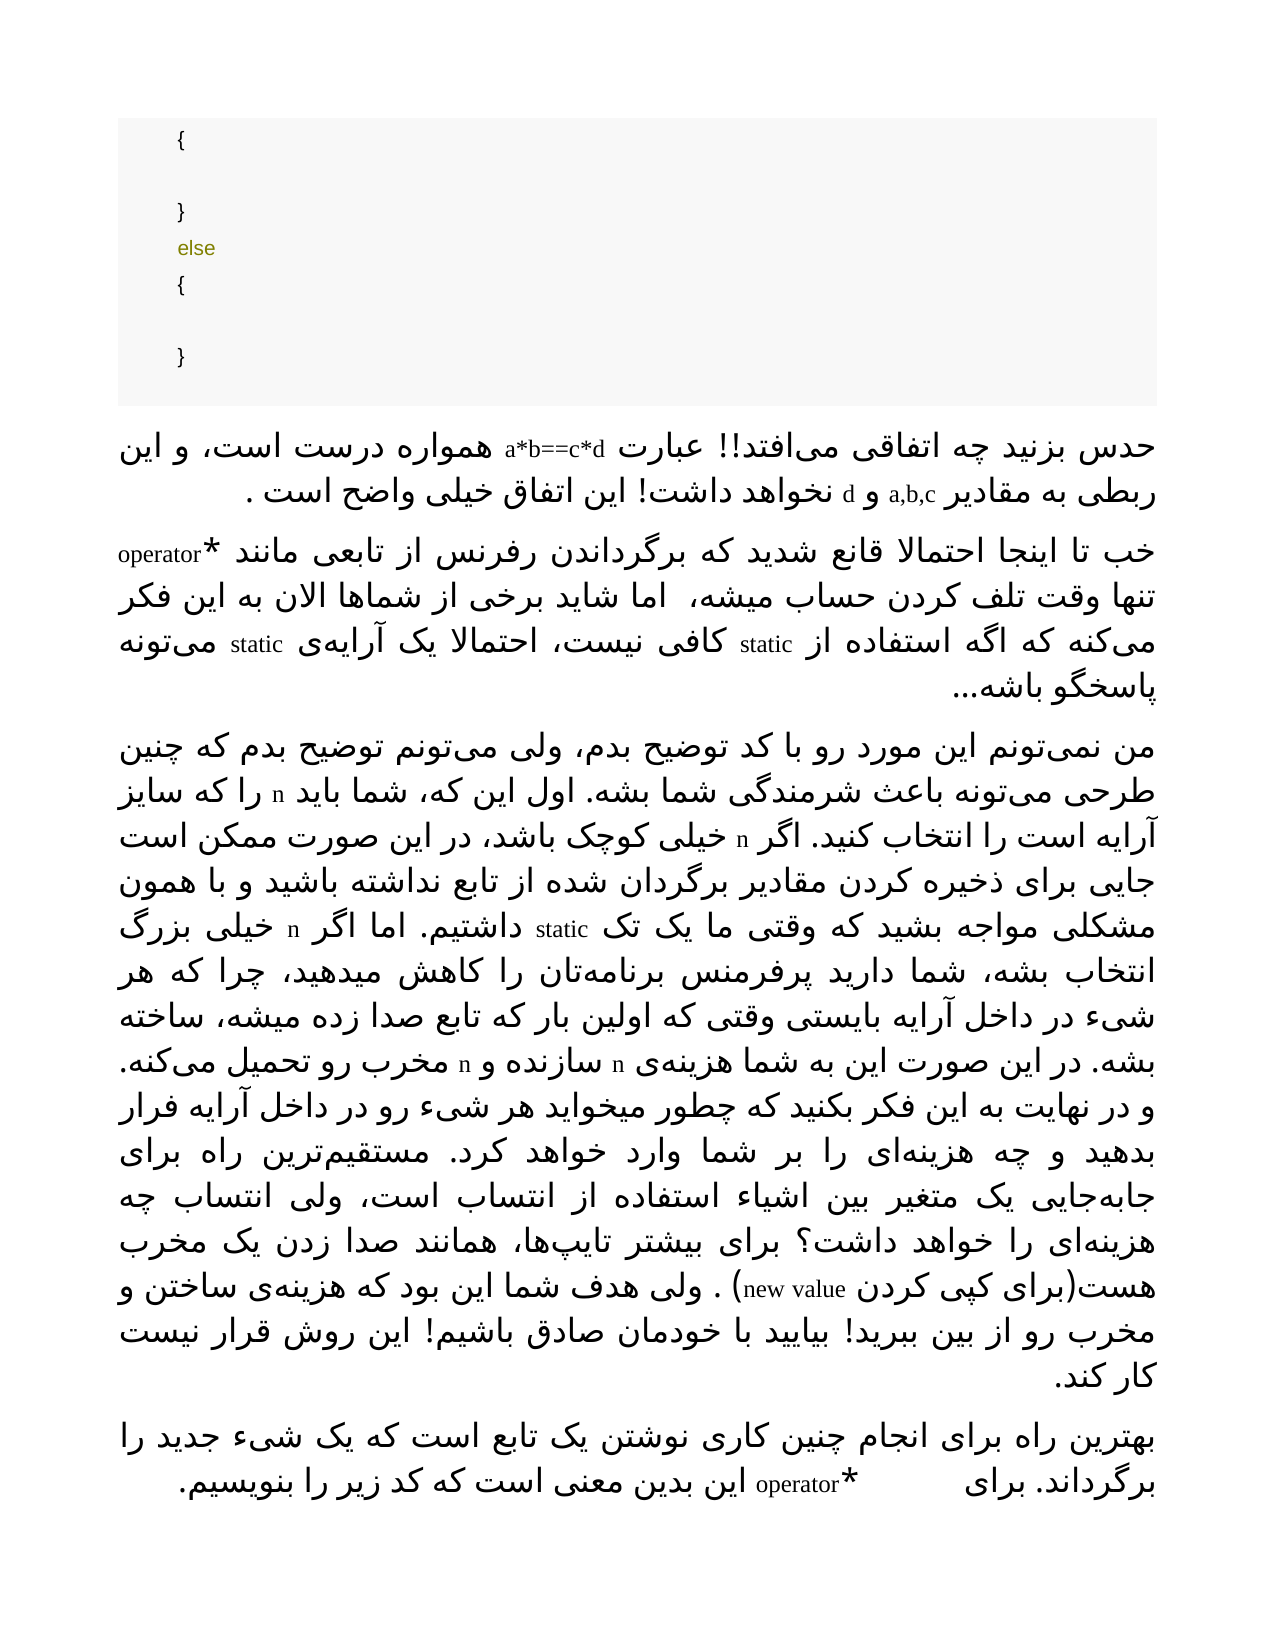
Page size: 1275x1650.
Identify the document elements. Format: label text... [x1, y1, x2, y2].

text { [118, 262, 1157, 298]
text خب تا اینجا احتمالا قانع شدید که برگرداندن رفرنس از تابعی مانند *operator تنها وقت تلف کردن حساب میشه، اما شاید برخی از شماها الان به این فکر می‌کنه که اگه استفاده از static کافی نیست، احتمالا یک آرایه‌ی static می‌تونه پاسخگو باشه… [118, 526, 1157, 706]
text { [118, 118, 1157, 154]
text من نمی‌تونم این مورد رو با کد توضیح بدم، ولی می‌تونم توضیح بدم که چنین طرحی می‌تونه باعث شرمندگی شما بشه. اول این که، شما باید n را که سایز آرایه است را انتخاب کنید. اگر n خیلی کوچک باشد، در این صورت ممکن است جایی برای ذخیره کردن مقادیر برگردان شده از تابع نداشته باشید و با همون مشکلی مواجه بشید که وقتی ما یک تک static داشتیم. اما اگر n خیلی بزرگ انتخاب بشه، شما دارید پرفرمنس برنامه‌تان را کاهش میدهید، چرا که هر شیء در داخل آرایه بایستی وقتی که اولین بار که تابع صدا زده میشه، ساخته بشه. در این صورت این به شما هزینه‌ی n سازنده و n مخرب رو تحمیل می‌کنه. و در نهایت به این فکر بکنید که چطور میخواید هر شیء رو در داخل آرایه فرار بدهید و چه هزینه‌ای را بر شما وارد خواهد کرد. مستقیم‌ترین راه برای جابه‌جایی یک متغیر بین اشیاء استفاده از انتساب است، ولی انتساب چه هزینه‌ای را خواهد داشت؟ برای بیشتر تایپ‌ها، همانند صدا زدن یک مخرب هست(برای کپی کردن new value) . ولی هدف شما این بود که هزینه‌ی ساختن و مخرب رو از بین ببرید! بیایید با خودمان صادق باشیم! این روش قرار نیست کار کند. [118, 721, 1157, 1396]
text else [118, 226, 1157, 262]
text بهترین راه برای انجام چنین کاری نوشتن یک تابع است که یک شیء جدید را برگرداند. برای *operator این بدین معنی است که کد زیر را بنویسیم. [118, 1411, 1157, 1501]
text حدس بزنید چه اتفاقی می‌افتد!! عبارت a*b==c*d همواره درست است، و این ربطی به مقادیر a,b,c و d نخواهد داشت! این اتفاق خیلی واضح است . [118, 421, 1157, 511]
text } [118, 190, 1157, 226]
text } [118, 334, 1157, 370]
